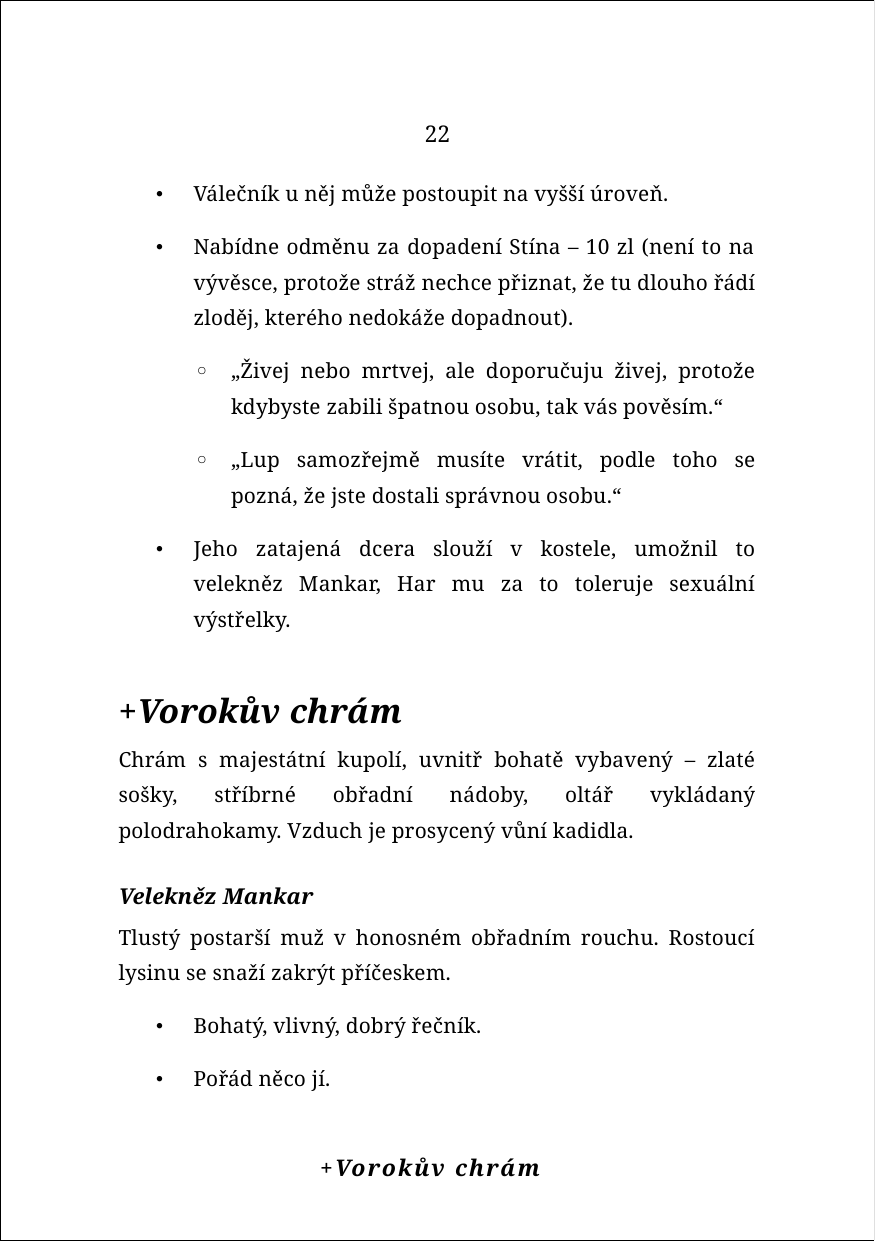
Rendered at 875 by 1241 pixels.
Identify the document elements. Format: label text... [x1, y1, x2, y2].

list „Živej nebo mrtvej, ale doporučuju živej, protože kdybyste zabili špatnou osobu, tak vás pověsím.“ [193, 356, 756, 420]
text Tlustý postarší muž v honosném obřadním rouchu. Rostoucí lysinu se snaží zakrýt příčeskem. [118, 923, 756, 987]
list Válečník u něj může postoupit na vyšší úroveň. [156, 179, 756, 207]
list Bohatý, vlivný, dobrý řečník. [156, 1011, 756, 1040]
list Nabídne odměnu za dopadení Stína – 10 zl (není to na vývěsce, protože stráž nechce přiznat, že tu dlouho řádí zloděj, kterého nedokáže dopadnout). [156, 232, 756, 332]
text Chrám s majestátní kupolí, uvnitř bohatě vybavený – zlaté sošky, stříbrné obřadní nádoby, oltář vykládaný polodrahokamy. Vzduch je prosycený vůní kadidla. [118, 745, 756, 844]
list Jeho zatajená dcera slouží v kostele, umožnil to velekněz Mankar, Har mu za to toleruje sexuální výstřelky. [156, 534, 756, 633]
subtitle +Vorokův chrám [118, 688, 756, 733]
subtitle Velekněz Mankar [118, 881, 756, 911]
list „Lup samozřejmě musíte vrátit, podle toho se pozná, že jste dostali správnou osobu.“ [193, 445, 756, 509]
list Pořád něco jí. [156, 1064, 756, 1093]
